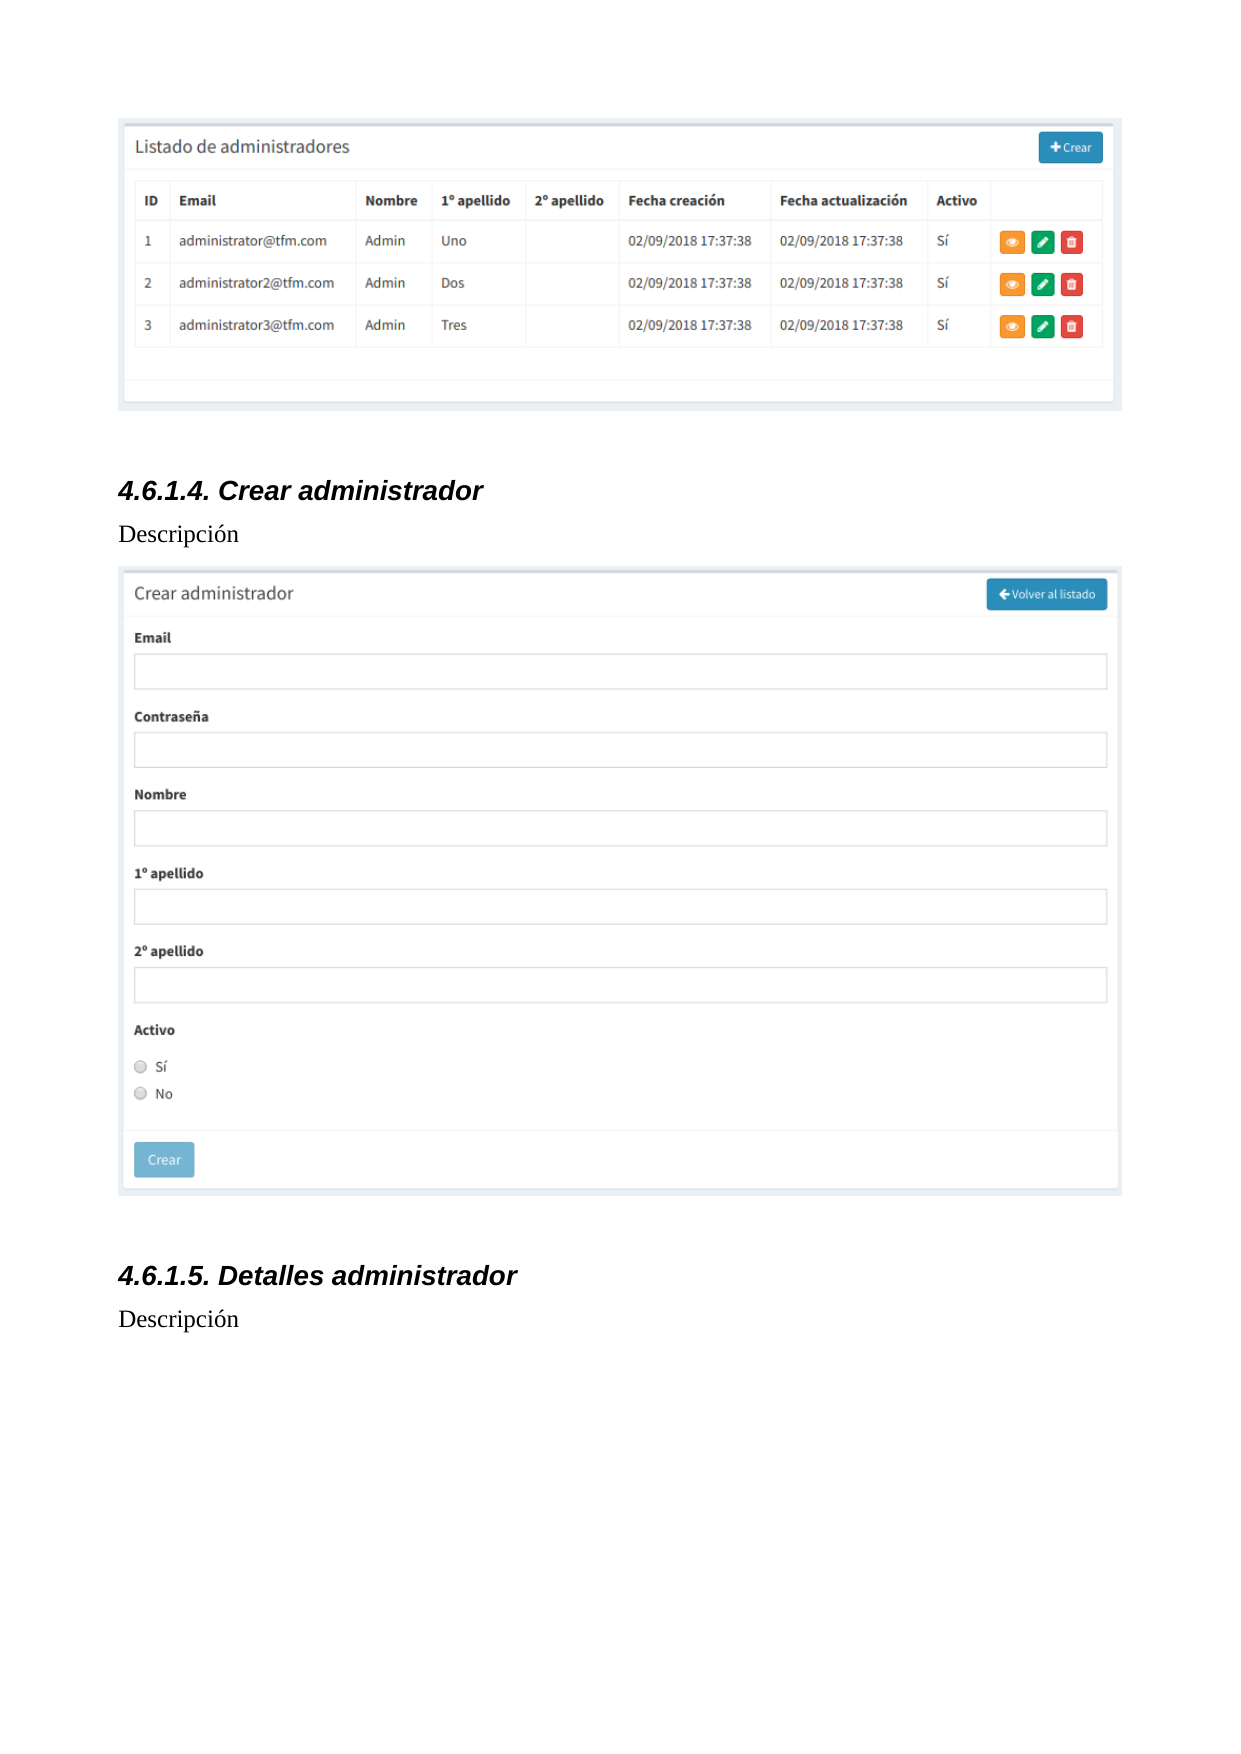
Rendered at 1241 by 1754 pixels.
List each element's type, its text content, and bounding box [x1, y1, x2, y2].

text Descripción [118, 519, 1122, 548]
picture [118, 118, 1123, 411]
subtitle 4.6.1.5. Detalles administrador [118, 1260, 1122, 1292]
picture [118, 566, 1123, 1196]
subtitle 4.6.1.4. Crear administrador [118, 475, 1122, 507]
text Descripción [118, 1304, 1122, 1333]
